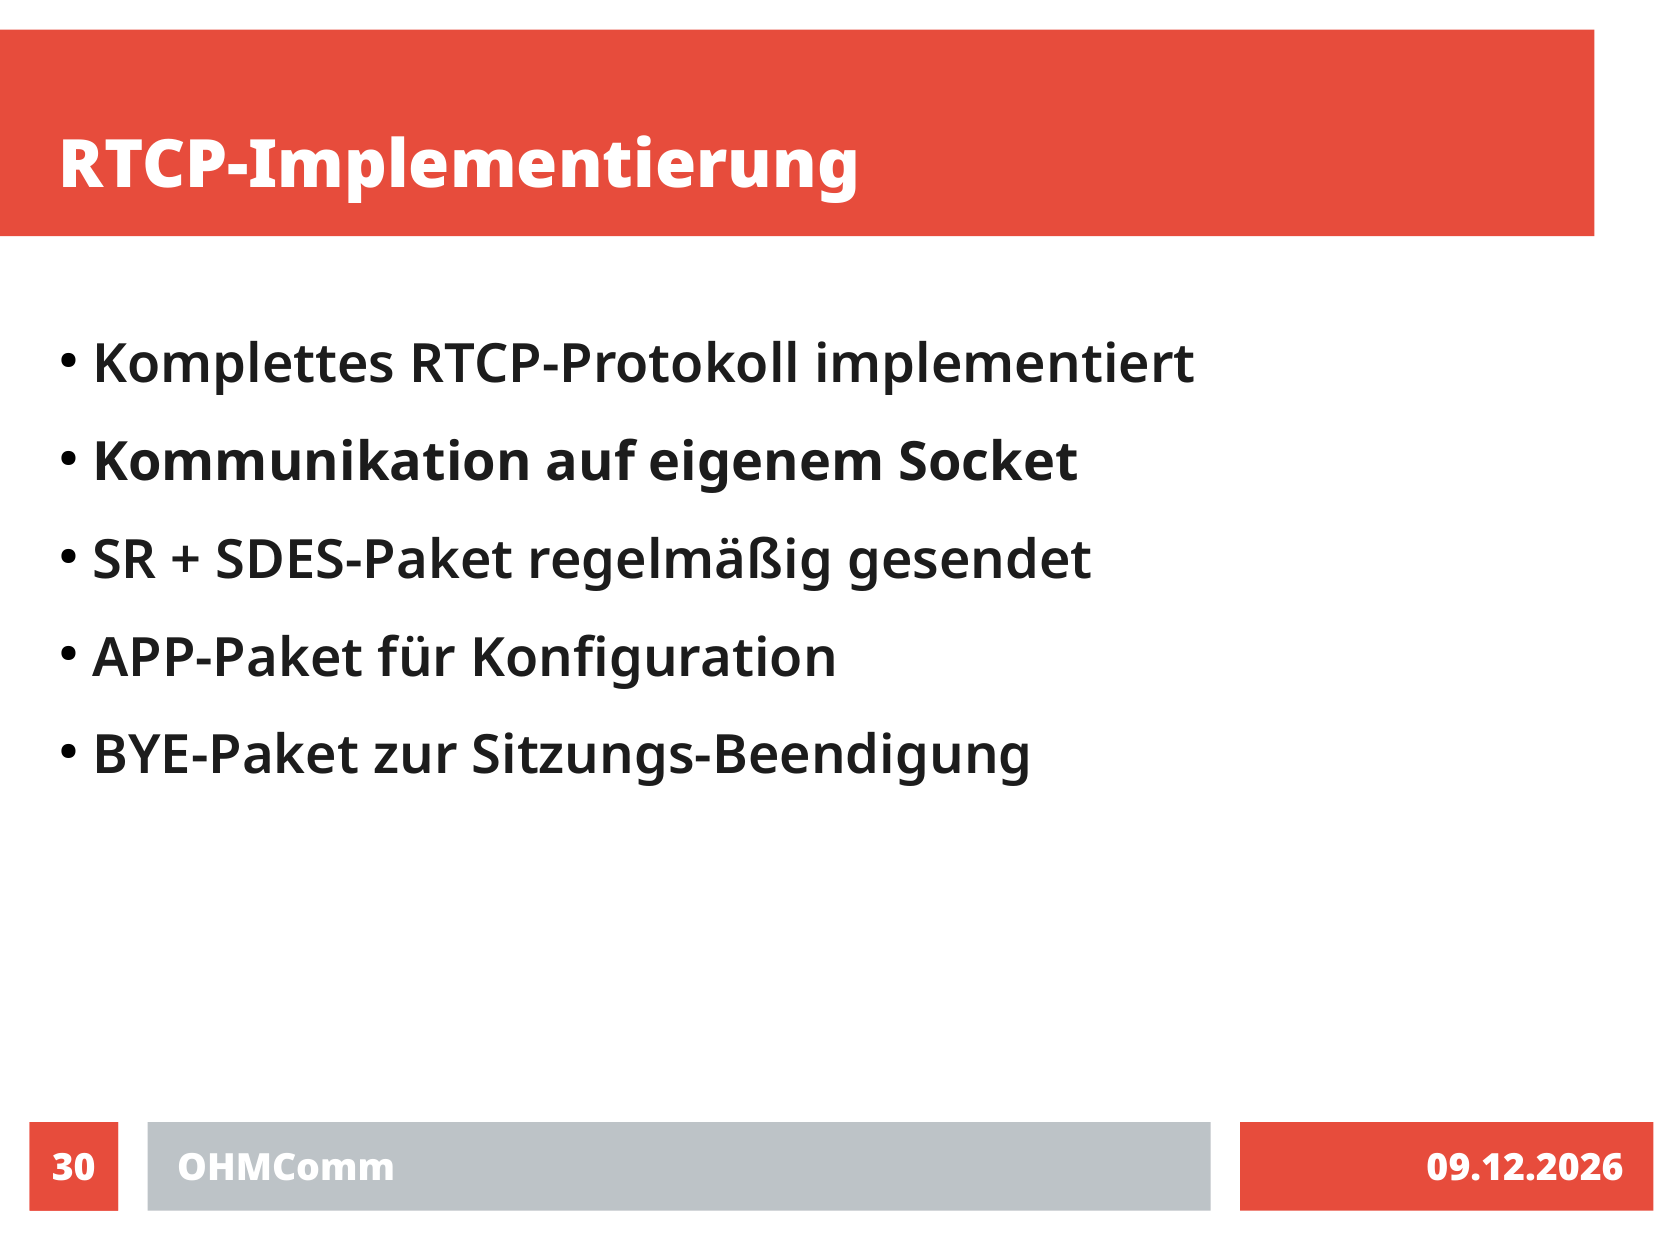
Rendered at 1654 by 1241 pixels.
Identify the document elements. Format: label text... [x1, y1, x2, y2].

list Komplettes RTCP-Protokoll implementiert Kommunikation auf eigenem Socket SR + SDES-Paket regelmäßig gesendet APP-Paket für Konfiguration BYE-Paket zur Sitzungs-Beendigung [59, 324, 1565, 1093]
title RTCP-Implementierung [59, 59, 1595, 207]
